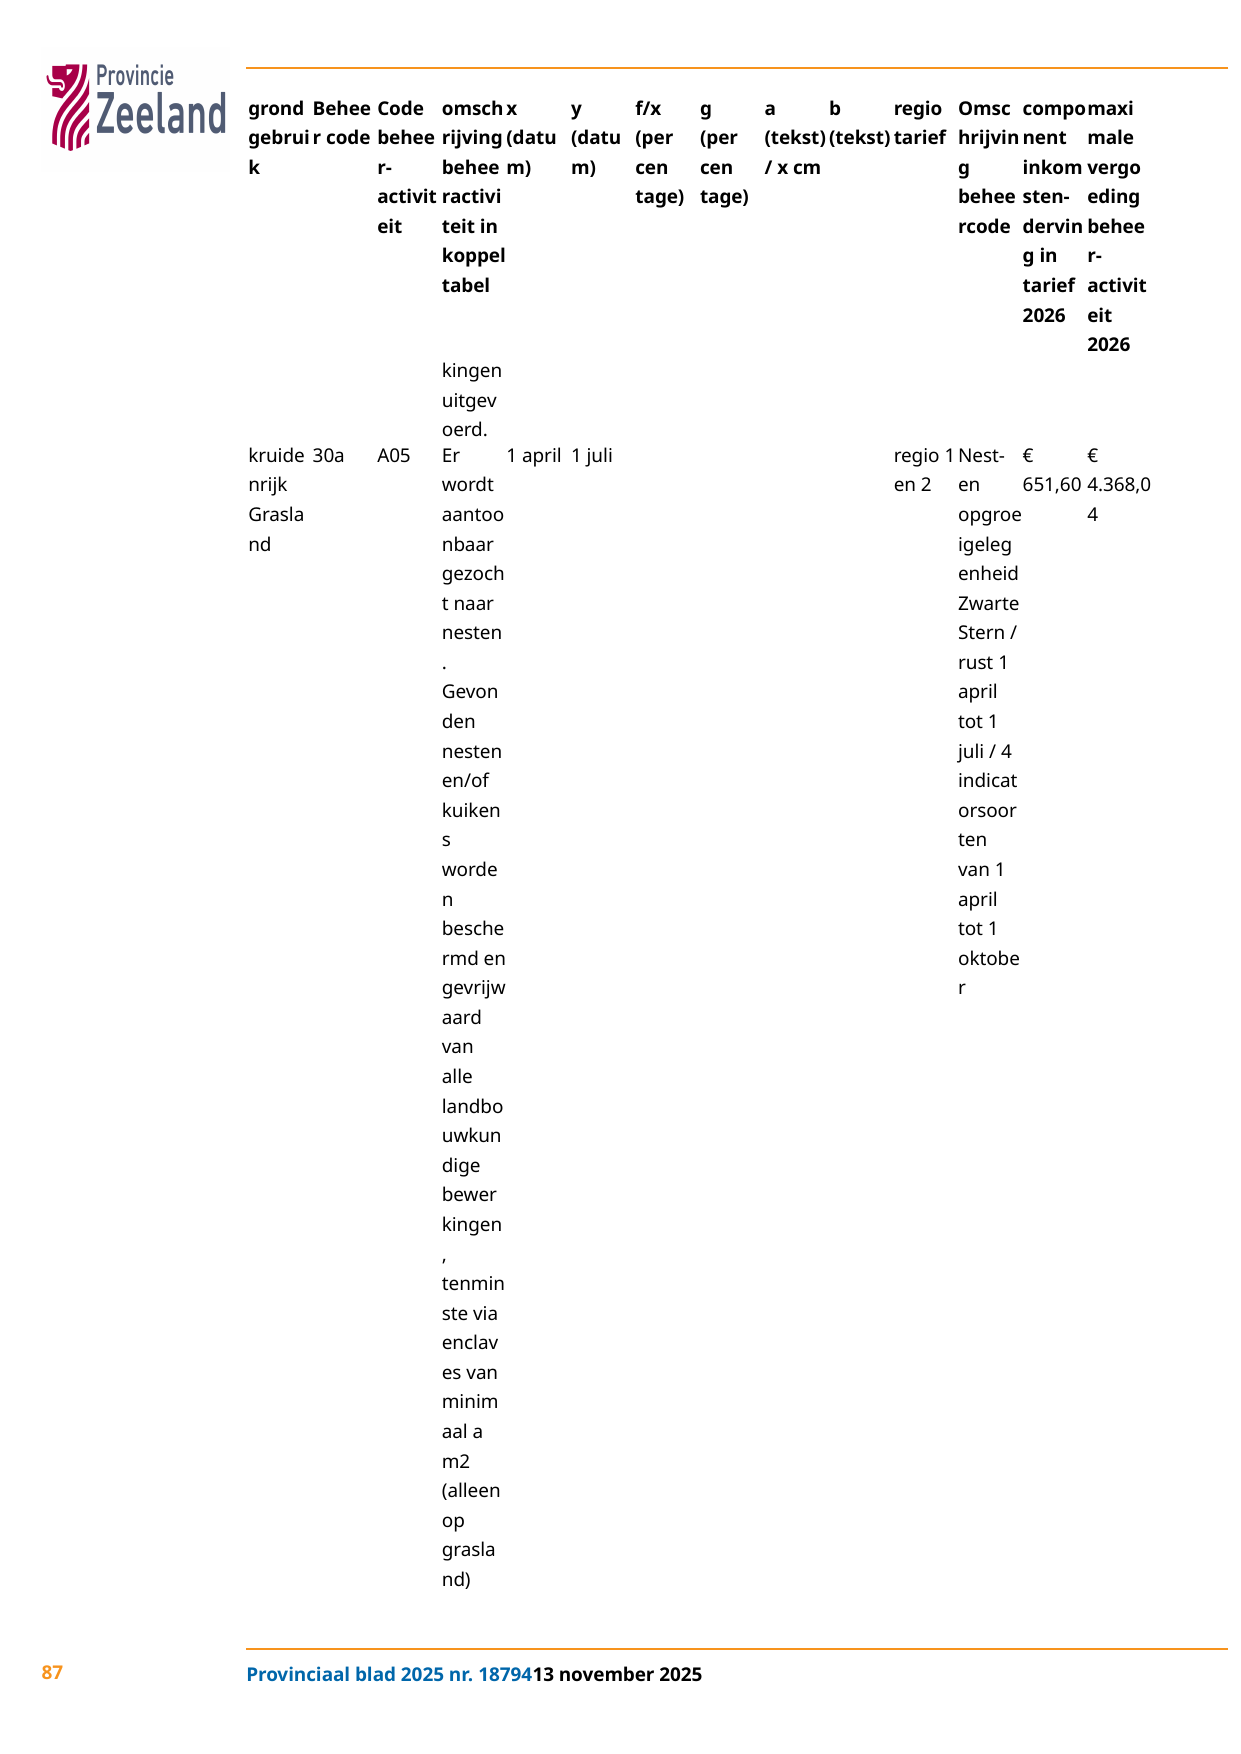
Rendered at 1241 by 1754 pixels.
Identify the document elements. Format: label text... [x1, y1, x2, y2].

table_cell [700, 357, 764, 442]
table_header grond gebruik [248, 95, 312, 357]
table_header Beheer code [313, 95, 377, 357]
table_cell € 651,60 [1023, 442, 1087, 1592]
table_cell [1087, 357, 1152, 442]
table_cell [635, 357, 700, 442]
table_header f/x (per cen tage) [635, 95, 700, 357]
table_header component inkomsten-derving in tarief 2026 [1023, 95, 1087, 357]
table_header regio tarief [894, 95, 958, 357]
table_cell A05 [377, 442, 442, 1592]
table_cell kingen uitgevoerd. [442, 357, 506, 442]
table_cell [571, 357, 635, 442]
table_cell [1023, 357, 1087, 442]
table_cell [958, 357, 1022, 442]
table_header Code beheer-activiteit [377, 95, 442, 357]
table_cell [829, 357, 893, 442]
table_cell [313, 357, 377, 442]
table_cell [829, 442, 893, 1592]
table_header maximale vergoeding beheer-activiteit 2026 [1087, 95, 1152, 357]
table_cell [894, 357, 958, 442]
table_cell [764, 357, 829, 442]
table_cell [248, 357, 312, 442]
table_header a (tekst) / x cm [764, 95, 829, 357]
picture [41, 47, 231, 172]
table_header x (datum) [506, 95, 571, 357]
table_cell [764, 442, 829, 1592]
table_cell regio 1 en 2 [894, 442, 958, 1592]
table_cell kruidenrijk Grasland [248, 442, 312, 1592]
table_cell [635, 442, 700, 1592]
table_header b (tekst) [829, 95, 893, 357]
table_cell Nest- en opgroeigelegenheid Zwarte Stern / rust 1 april tot 1 juli / 4 indicatorsoorten van 1 april tot 1 oktober [958, 442, 1022, 1592]
table_cell € 4.368,04 [1087, 442, 1152, 1592]
table_header y (datum) [571, 95, 635, 357]
table_cell 30a [313, 442, 377, 1592]
table_cell 1 april [506, 442, 571, 1592]
table_cell Er wordt aantoonbaar gezocht naar nesten. Gevonden nesten en/of kuikens worden beschermd en gevrijwaard van alle landbouwkundige bewerkingen, tenminste via enclaves van minimaal a m2 (alleen op grasland) [442, 442, 506, 1592]
table_cell [700, 442, 764, 1592]
table_cell 1 juli [571, 442, 635, 1592]
table_header g (per cen tage) [700, 95, 764, 357]
table_header omschrijving beheeractiviteit in koppeltabel [442, 95, 506, 357]
table_cell [377, 357, 442, 442]
table_cell [506, 357, 571, 442]
table_header Omschrijving beheercode [958, 95, 1022, 357]
